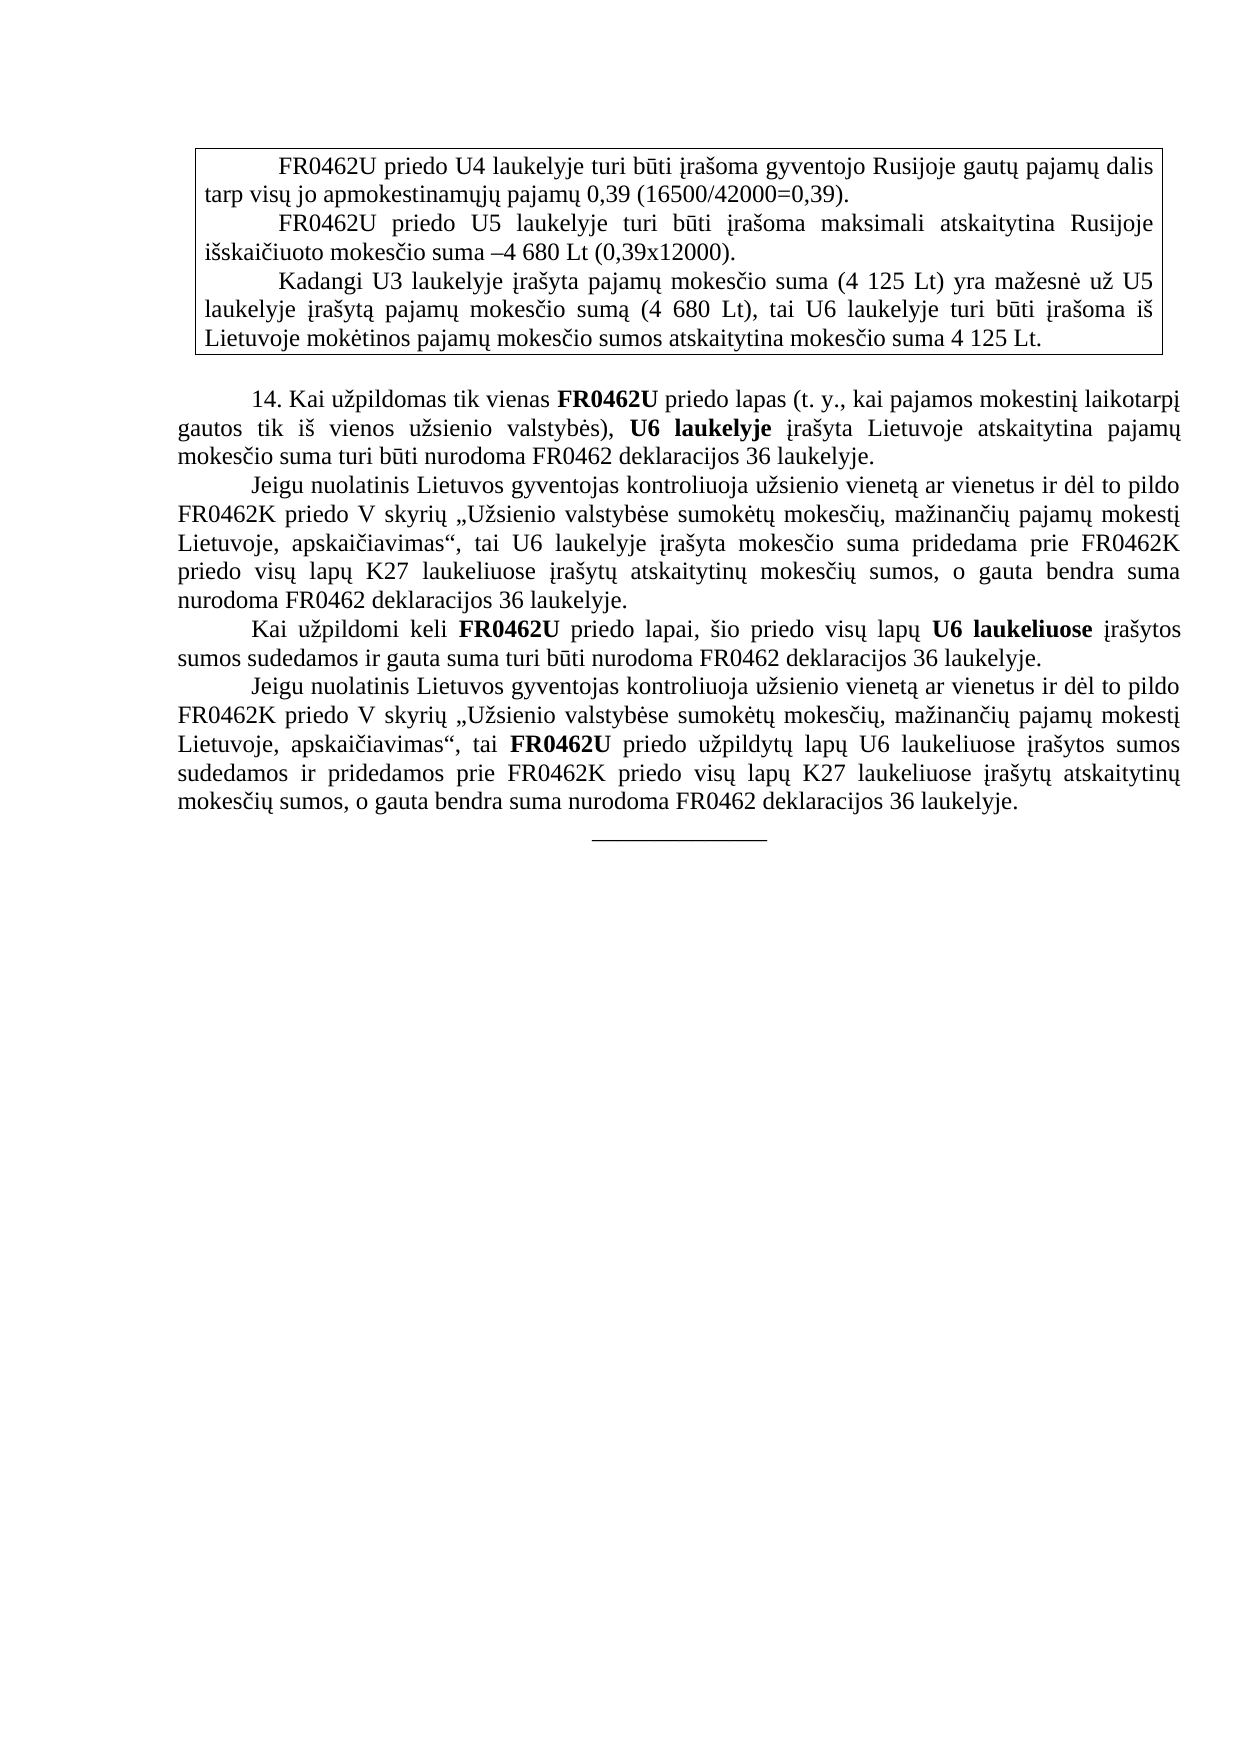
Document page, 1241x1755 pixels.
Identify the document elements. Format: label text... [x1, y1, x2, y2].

text FR0462U priedo U5 laukelyje turi būti įrašoma maksimali atskaitytina Rusijoje išskaičiuoto mokesčio suma –4 680 Lt (0,39x12000). [196, 205, 1162, 263]
text FR0462U priedo U4 laukelyje turi būti įrašoma gyventojo Rusijoje gautų pajamų dalis tarp visų jo apmokestinamųjų pajamų 0,39 (16500/42000=0,39). [196, 149, 1162, 205]
text Kai užpildomi keli FR0462U priedo lapai, šio priedo visų lapų U6 laukeliuose įrašytos sumos sudedamos ir gauta suma turi būti nurodoma FR0462 deklaracijos 36 laukelyje. [177, 614, 1181, 671]
text Jeigu nuolatinis Lietuvos gyventojas kontroliuoja užsienio vienetą ar vienetus ir dėl to pildo FR0462K priedo V skyrių „Užsienio valstybėse sumokėtų mokesčių, mažinančių pajamų mokestį Lietuvoje, apskaičiavimas“, tai FR0462U priedo užpildytų lapų U6 laukeliuose įrašytos sumos sudedamos ir pridedamos prie FR0462K priedo visų lapų K27 laukeliuose įrašytų atskaitytinų mokesčių sumos, o gauta bendra suma nurodoma FR0462 deklaracijos 36 laukelyje. [177, 671, 1181, 815]
text ______________ [177, 815, 1181, 844]
text Kadangi U3 laukelyje įrašyta pajamų mokesčio suma (4 125 Lt) yra mažesnė už U5 laukelyje įrašytą pajamų mokesčio sumą (4 680 Lt), tai U6 laukelyje turi būti įrašoma iš Lietuvoje mokėtinos pajamų mokesčio sumos atskaitytina mokesčio suma 4 125 Lt. [196, 263, 1162, 354]
text Jeigu nuolatinis Lietuvos gyventojas kontroliuoja užsienio vienetą ar vienetus ir dėl to pildo FR0462K priedo V skyrių „Užsienio valstybėse sumokėtų mokesčių, mažinančių pajamų mokestį Lietuvoje, apskaičiavimas“, tai U6 laukelyje įrašyta mokesčio suma pridedama prie FR0462K priedo visų lapų K27 laukeliuose įrašytų atskaitytinų mokesčių sumos, o gauta bendra suma nurodoma FR0462 deklaracijos 36 laukelyje. [177, 470, 1181, 614]
text 14. Kai užpildomas tik vienas FR0462U priedo lapas (t. y., kai pajamos mokestinį laikotarpį gautos tik iš vienos užsienio valstybės), U6 laukelyje įrašyta Lietuvoje atskaitytina pajamų mokesčio suma turi būti nurodoma FR0462 deklaracijos 36 laukelyje. [177, 384, 1181, 470]
